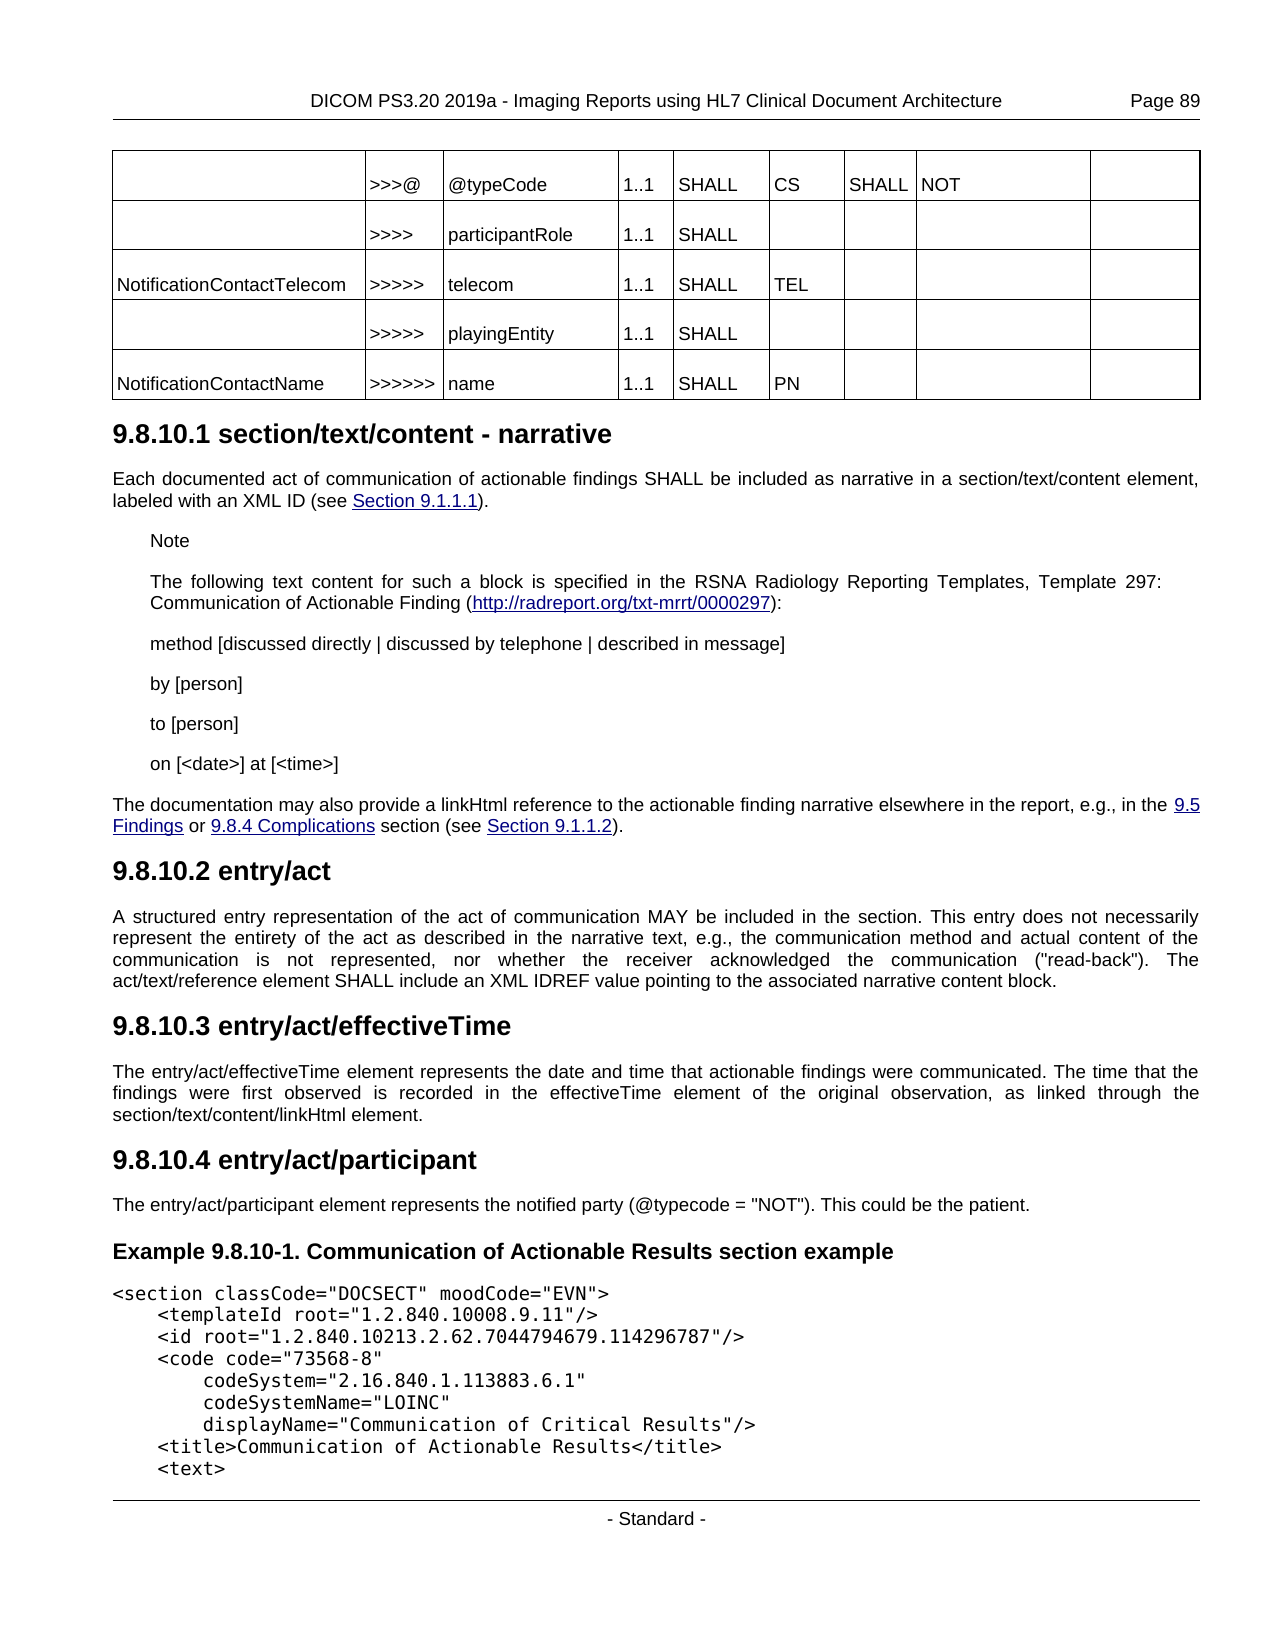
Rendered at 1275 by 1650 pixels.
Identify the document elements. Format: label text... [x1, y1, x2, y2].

table_cell [1091, 151, 1199, 200]
table_cell >>>>> [366, 250, 443, 299]
table_cell [113, 300, 365, 349]
text on [<date>] at [<time>] [150, 753, 1162, 775]
text method [discussed directly | discussed by telephone | described in message] [150, 632, 1162, 654]
text The following text content for such a block is specified in the RSNA Radiology Reporting Templates, Template 297: Communication of Actionable Finding (http://​radreport.org/​txt-mrrt/​0000297): [150, 570, 1162, 613]
table_cell 1..1 [619, 250, 673, 299]
text The documentation may also provide a linkHtml reference to the actionable finding narrative elsewhere in the report, e.g., in the 9.5 Findings or 9.8.4 Complications section (see Section 9.1.1.2). [112, 793, 1200, 837]
table_cell telecom [444, 250, 618, 299]
text by [person] [150, 673, 1162, 694]
text Note [150, 530, 1162, 552]
table_cell CS [770, 151, 844, 200]
table_cell [1091, 250, 1199, 299]
text to [person] [150, 713, 1162, 734]
table_cell [845, 300, 916, 349]
text 9.8.10.2 entry/act [112, 855, 1200, 887]
text 9.8.10.4 entry/act/participant [112, 1144, 1200, 1175]
table_cell playing​Entity [444, 300, 618, 349]
text Each documented act of communication of actionable findings SHALL be included as narrative in a section/text/content element, labeled with an XML ID (see Section 9.1.1.1). [112, 468, 1200, 511]
table_cell 1..1 [619, 350, 673, 398]
table_cell [770, 201, 844, 249]
table_cell TEL [770, 250, 844, 299]
table_cell [113, 201, 365, 249]
table_cell SHALL [674, 300, 769, 349]
table_cell [845, 350, 916, 398]
table_cell 1..1 [619, 151, 673, 200]
table_cell [917, 201, 1090, 249]
text 9.8.10.3 entry/act/effectiveTime [112, 1010, 1200, 1042]
table_cell NOT [917, 151, 1090, 200]
table_cell >>>>>> [366, 350, 443, 398]
table_cell Notification​Contact​Telecom [113, 250, 365, 299]
table_cell SHALL [674, 350, 769, 398]
table_cell [845, 201, 916, 249]
table_cell [1091, 350, 1199, 398]
table_cell @typeCode [444, 151, 618, 200]
table_cell SHALL [674, 151, 769, 200]
text 9.8.10.1 section/text/content - narrative [112, 418, 1200, 449]
table_cell [1091, 201, 1199, 249]
table_cell 1..1 [619, 201, 673, 249]
table_cell >>>@ [366, 151, 443, 200]
table_cell [113, 151, 365, 200]
text The entry/act/participant element represents the notified party (@typecode = "NOT"). This could be the patient. [112, 1194, 1200, 1215]
table_cell participant​Role [444, 201, 618, 249]
table_cell [1091, 300, 1199, 349]
table_cell SHALL [845, 151, 916, 200]
table_cell >>>>> [366, 300, 443, 349]
table_cell [917, 250, 1090, 299]
table_cell >>>> [366, 201, 443, 249]
table_cell 1..1 [619, 300, 673, 349]
table_cell [917, 350, 1090, 398]
table_cell [770, 300, 844, 349]
text A structured entry representation of the act of communication MAY be included in the section. This entry does not necessarily represent the entirety of the act as described in the narrative text, e.g., the communication method and actual content of the communication is not represented, nor whether the receiver acknowledged the communication ("read-back"). The act/text/reference element SHALL include an XML IDREF value pointing to the associated narrative content block. [112, 905, 1200, 992]
table_cell PN [770, 350, 844, 398]
table_cell SHALL [674, 250, 769, 299]
text The entry/act/effectiveTime element represents the date and time that actionable findings were communicated. The time that the findings were first observed is recorded in the effectiveTime element of the original observation, as linked through the section/text/content/linkHtml element. [112, 1060, 1200, 1125]
table_cell [917, 300, 1090, 349]
table_cell Notification​Contact​Name [113, 350, 365, 398]
table_cell name [444, 350, 618, 398]
table_cell [845, 250, 916, 299]
table_cell SHALL [674, 201, 769, 249]
text Example 9.8.10-1. Communication of Actionable Results section example [112, 1238, 1200, 1264]
text <section classCode="DOCSECT" moodCode="EVN"> <templateId root="1.2.840.10008.9.11"/> <id root="1.2.840.10213.2.62.7044794679.114296787"/> <code code="73568-8" codeSystem="2.16.840.1.113883.6.1" codeSystemName="LOINC" displayName="Communication of Critical Results"/> <title>Communication of Actionable Results</title> <text> [112, 1282, 1200, 1479]
